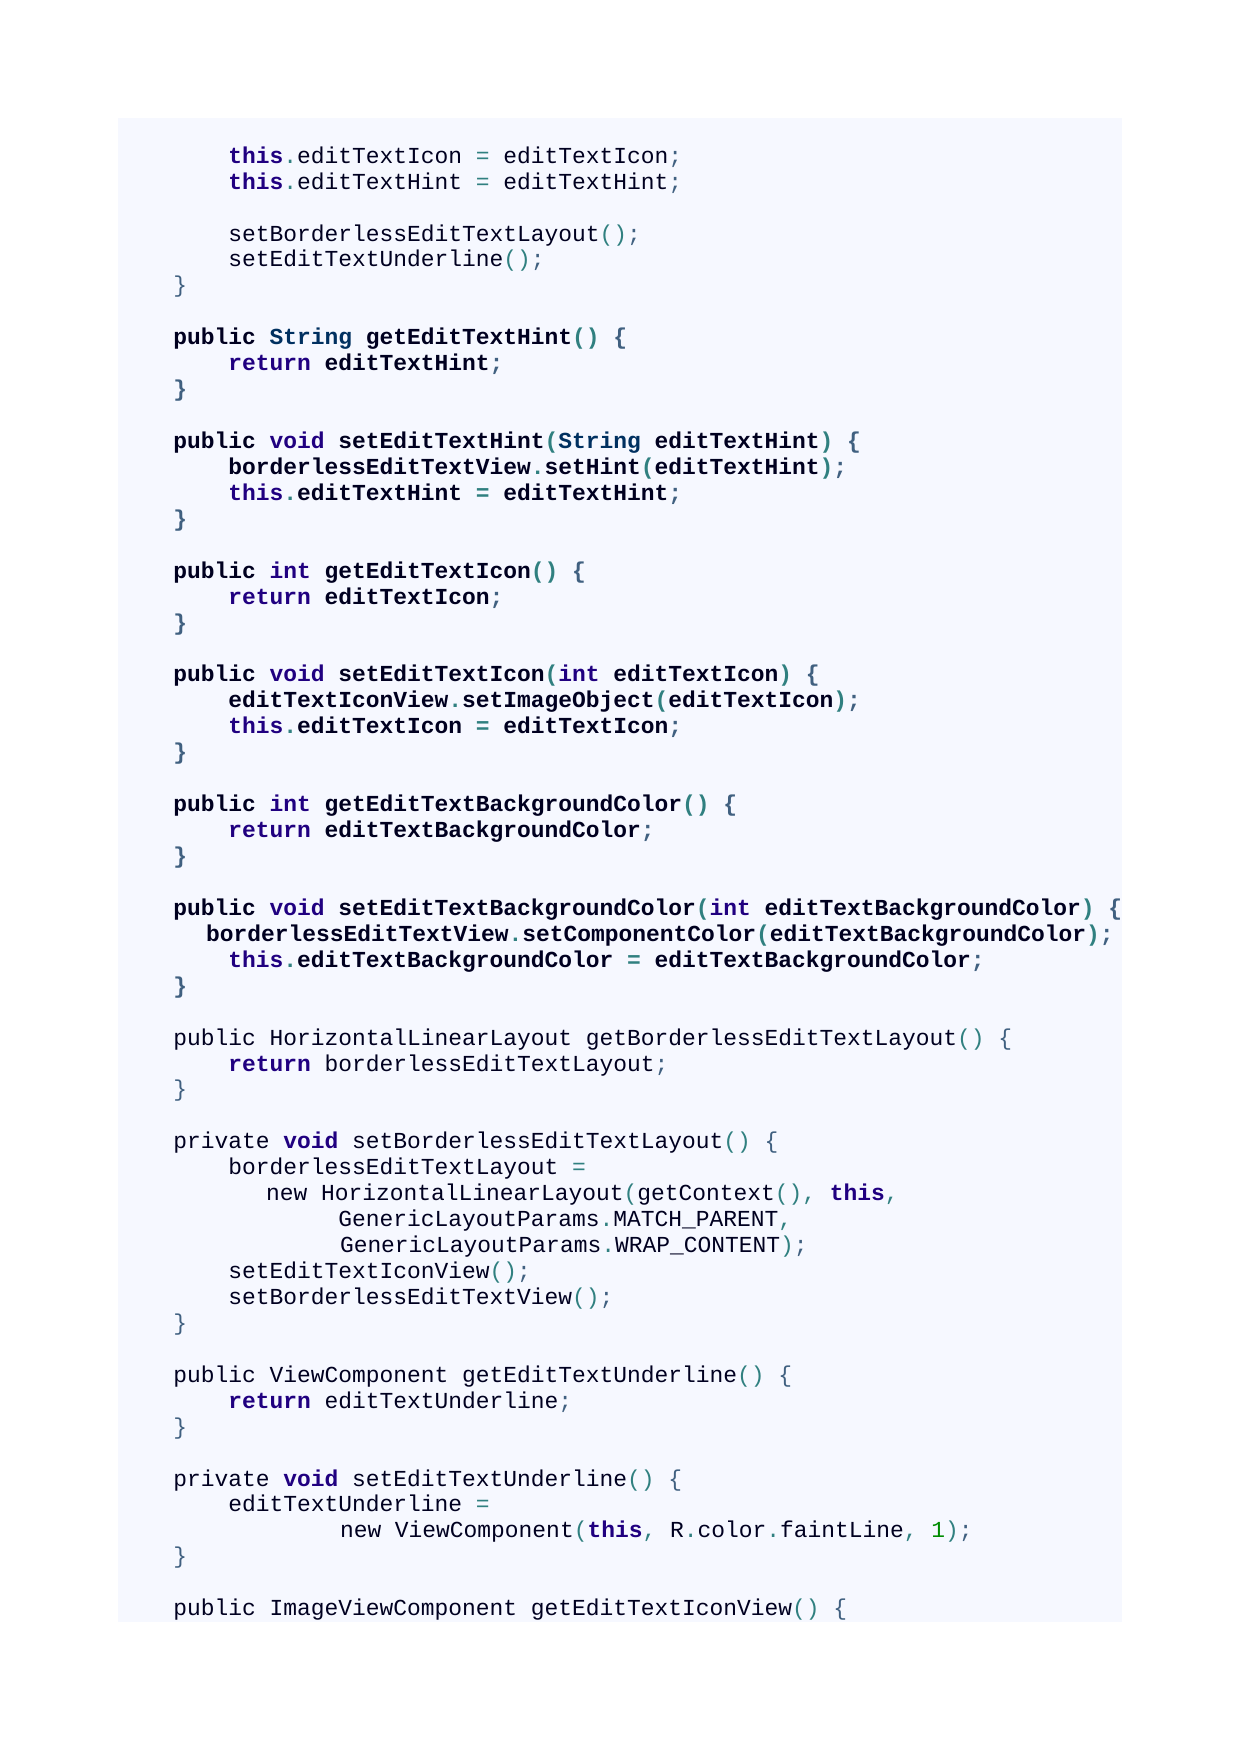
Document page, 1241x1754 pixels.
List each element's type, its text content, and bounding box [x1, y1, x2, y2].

text return editTextHint; [118, 352, 1122, 377]
text GenericLayoutParams.WRAP_CONTENT); [118, 1233, 1122, 1259]
text setBorderlessEditTextView(); [118, 1285, 1122, 1311]
text return editTextIcon; [118, 585, 1122, 611]
text this.editTextBackgroundColor = editTextBackgroundColor; [118, 948, 1122, 974]
text } [118, 844, 1122, 870]
text } [118, 507, 1122, 533]
text public ImageViewComponent getEditTextIconView() { [118, 1597, 1122, 1622]
text public int getEditTextIcon() { [118, 559, 1122, 585]
text this.editTextIcon = editTextIcon; [118, 715, 1122, 741]
text public void setEditTextHint(String editTextHint) { [118, 429, 1122, 455]
text public ViewComponent getEditTextUnderline() { [118, 1363, 1122, 1389]
text public int getEditTextBackgroundColor() { [118, 792, 1122, 818]
text } [118, 1545, 1122, 1571]
text this.editTextIcon = editTextIcon; [118, 144, 1122, 170]
text public HorizontalLinearLayout getBorderlessEditTextLayout() { [118, 1026, 1122, 1052]
text } [118, 1078, 1122, 1104]
text } [118, 1311, 1122, 1337]
text public void setEditTextIcon(int editTextIcon) { [118, 663, 1122, 689]
text } [118, 741, 1122, 767]
text private void setBorderlessEditTextLayout() { [118, 1130, 1122, 1156]
text borderlessEditTextView.setComponentColor(editTextBackgroundColor); [118, 922, 1122, 948]
text this.editTextHint = editTextHint; [118, 170, 1122, 196]
text } [118, 611, 1122, 637]
text setEditTextIconView(); [118, 1259, 1122, 1285]
text editTextIconView.setImageObject(editTextIcon); [118, 689, 1122, 715]
text private void setEditTextUnderline() { [118, 1467, 1122, 1493]
text } [118, 377, 1122, 403]
text } [118, 974, 1122, 1000]
text public String getEditTextHint() { [118, 326, 1122, 352]
text setBorderlessEditTextLayout(); [118, 222, 1122, 248]
text borderlessEditTextView.setHint(editTextHint); [118, 455, 1122, 481]
text GenericLayoutParams.MATCH_PARENT, [118, 1207, 1122, 1233]
text return editTextBackgroundColor; [118, 818, 1122, 844]
text borderlessEditTextLayout = [118, 1156, 1122, 1182]
text editTextUnderline = [118, 1493, 1122, 1519]
text return editTextUnderline; [118, 1389, 1122, 1415]
text } [118, 1415, 1122, 1441]
text } [118, 274, 1122, 300]
text new ViewComponent(this, R.color.faintLine, 1); [118, 1519, 1122, 1545]
text new HorizontalLinearLayout(getContext(), this, [118, 1182, 1122, 1207]
text setEditTextUnderline(); [118, 248, 1122, 274]
text public void setEditTextBackgroundColor(int editTextBackgroundColor) { [118, 896, 1122, 922]
text this.editTextHint = editTextHint; [118, 481, 1122, 507]
text return borderlessEditTextLayout; [118, 1052, 1122, 1078]
